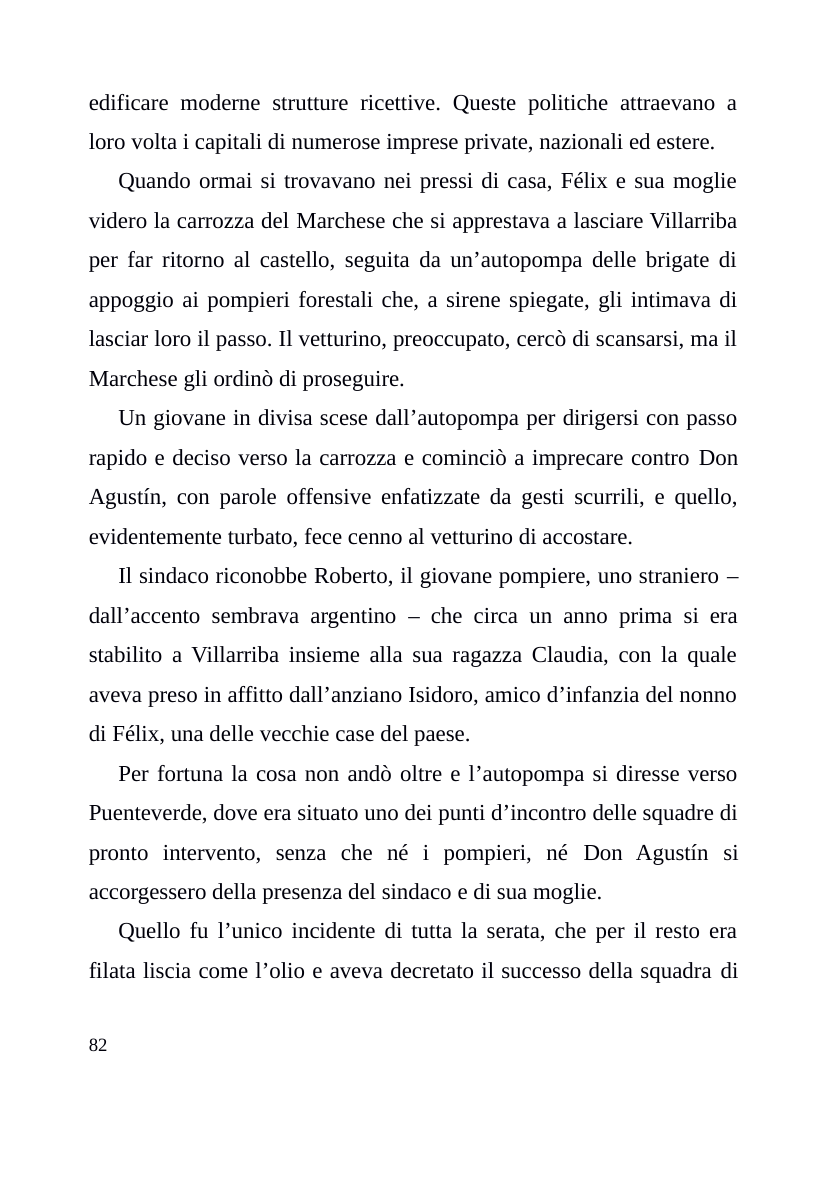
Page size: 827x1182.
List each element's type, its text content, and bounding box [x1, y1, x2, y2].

text Un giovane in divisa scese dall’autopompa per dirigersi con passo rapido e deciso verso la carrozza e cominciò a imprecare contro Don Agustín, con parole offensive enfatizzate da gesti scurrili, e quello, evidentemente turbato, fece cenno al vetturino di accostare. [88, 404, 738, 549]
text edificare moderne strutture ricettive. Queste politiche attraevano a loro volta i capitali di numerose imprese private, nazionali ed estere. [88, 88, 738, 154]
text Quello fu l’unico incidente di tutta la serata, che per il resto era filata liscia come l’olio e aveva decretato il successo della squadra di [88, 918, 738, 983]
text Il sindaco riconobbe Roberto, il giovane pompiere, uno straniero –dall’accento sembrava argentino – che circa un anno prima si era stabilito a Villarriba insieme alla sua ragazza Claudia, con la quale aveva preso in affitto dall’anziano Isidoro, amico d’infanzia del nonno di Félix, una delle vecchie case del paese. [88, 562, 738, 747]
text Quando ormai si trovavano nei pressi di casa, Félix e sua moglie videro la carrozza del Marchese che si apprestava a lasciare Villarriba per far ritorno al castello, seguita da un’autopompa delle brigate di appoggio ai pompieri forestali che, a sirene spiegate, gli intimava di lasciar loro il passo. Il vetturino, preoccupato, cercò di scansarsi, ma il Marchese gli ordinò di proseguire. [88, 167, 738, 391]
text Per fortuna la cosa non andò oltre e l’autopompa si diresse verso Puenteverde, dove era situato uno dei punti d’incontro delle squadre di pronto intervento, senza che né i pompieri, né Don Agustín si accorgessero della presenza del sindaco e di sua moglie. [88, 760, 738, 904]
